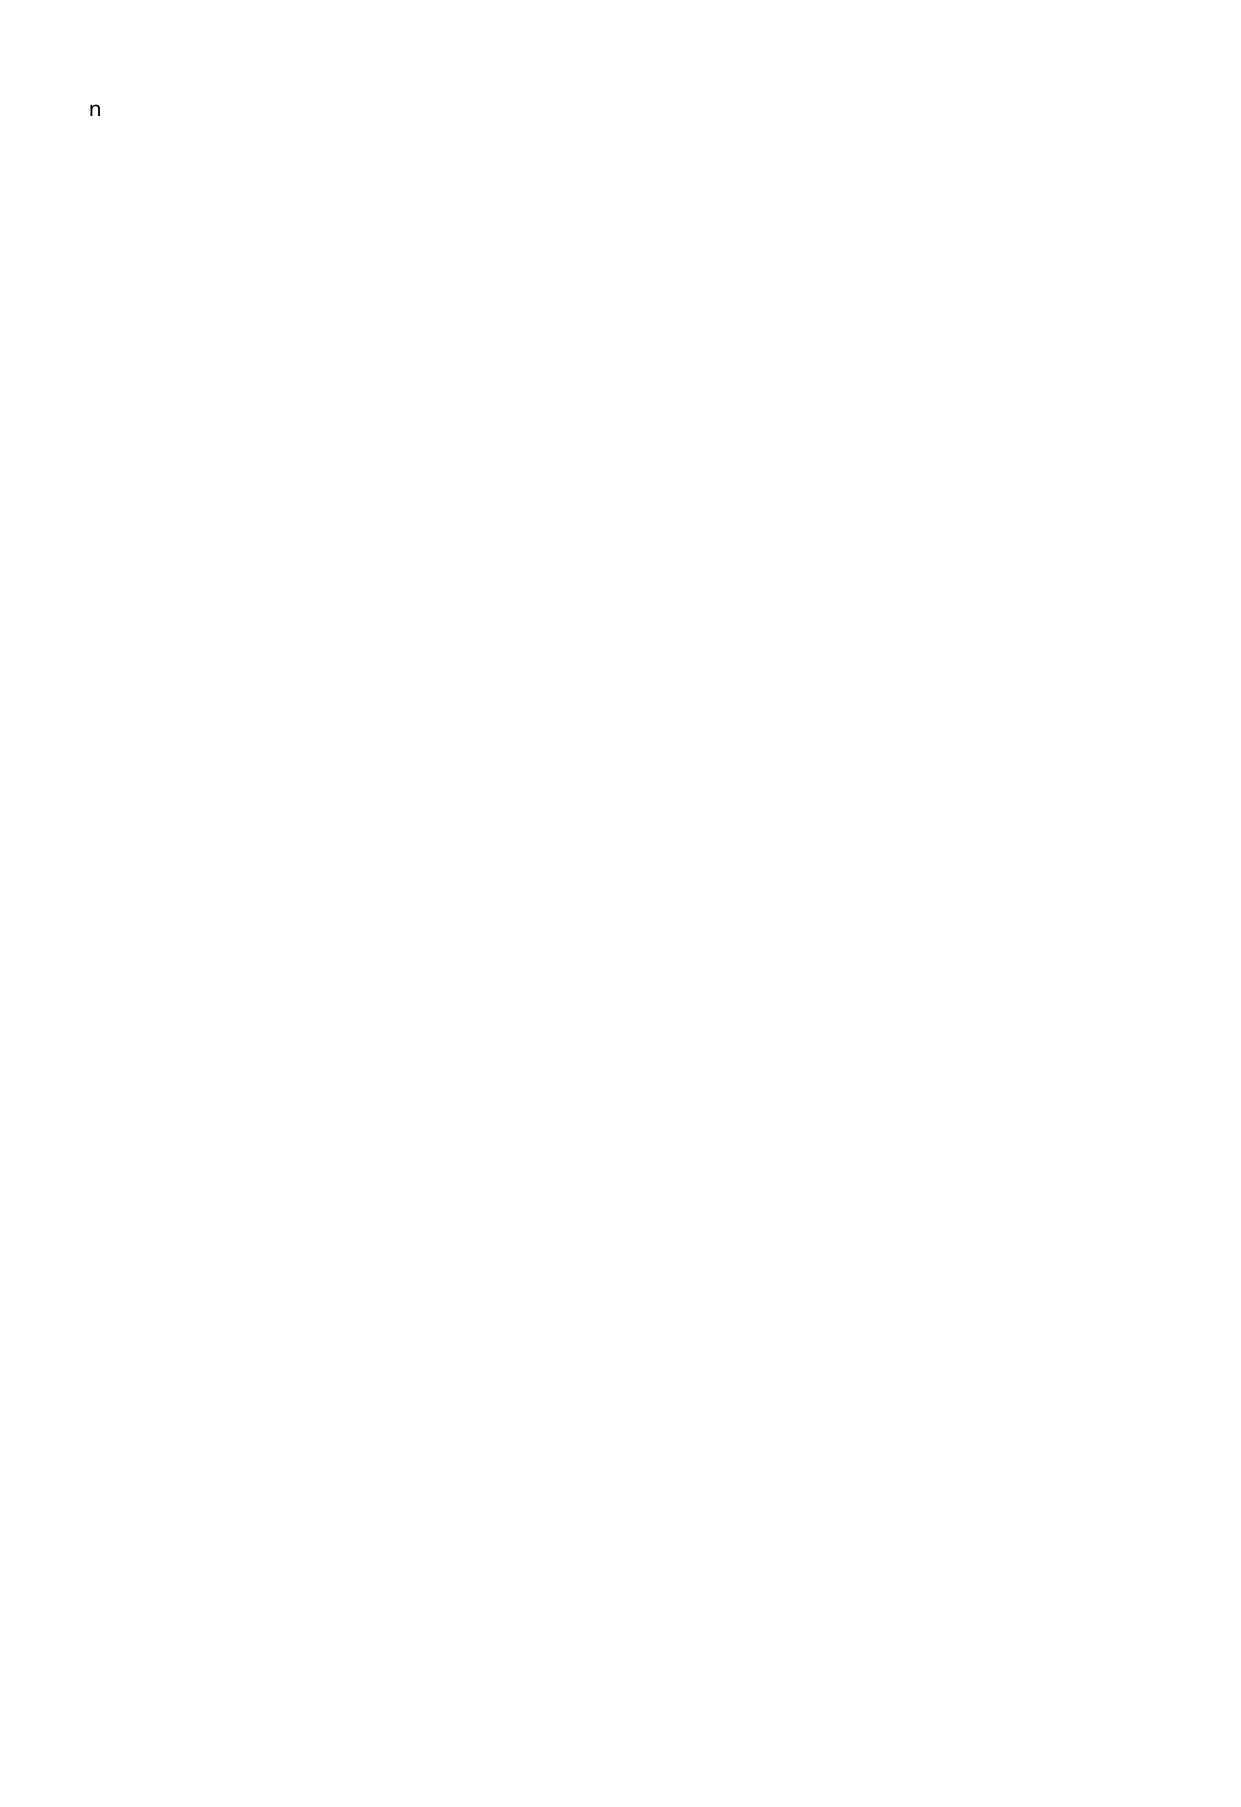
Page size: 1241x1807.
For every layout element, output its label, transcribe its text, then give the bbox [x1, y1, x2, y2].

text n [89, 94, 1158, 122]
